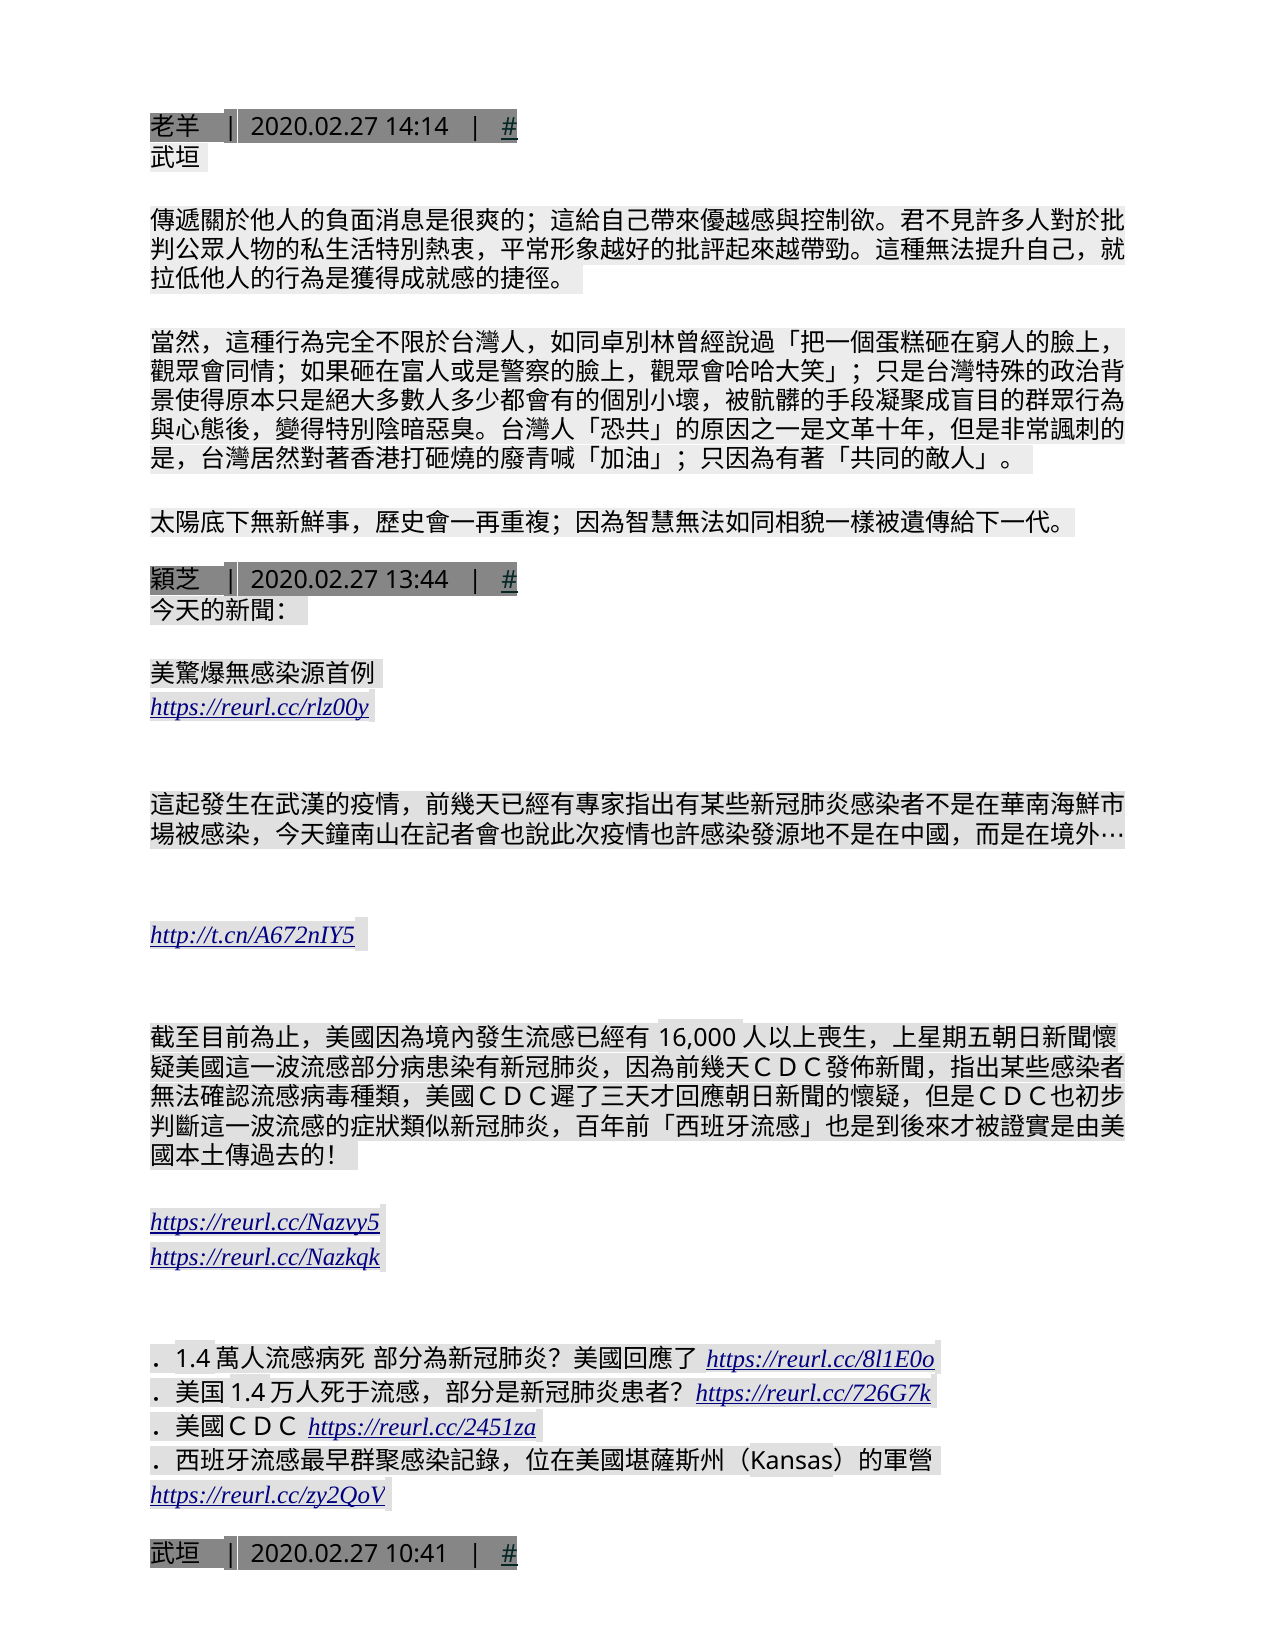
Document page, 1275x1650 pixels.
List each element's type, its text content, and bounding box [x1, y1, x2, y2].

text 武垣 傳遞關於他人的負面消息是很爽的；這給自己帶來優越感與控制欲。君不見許多人對於批判公眾人物的私生活特別熱衷，平常形象越好的批評起來越帶勁。這種無法提升自己，就拉低他人的行為是獲得成就感的捷徑。 當然，這種行為完全不限於台灣人，如同卓別林曾經說過「把一個蛋糕砸在窮人的臉上，觀眾會同情；如果砸在富人或是警察的臉上，觀眾會哈哈大笑」；只是台灣特殊的政治背景使得原本只是絕大多數人多少都會有的個別小壞，被骯髒的手段凝聚成盲目的群眾行為與心態後，變得特別陰暗惡臭。台灣人「恐共」的原因之一是文革十年，但是非常諷刺的是，台灣居然對著香港打砸燒的廢青喊「加油」；只因為有著「共同的敵人」。 太陽底下無新鮮事，歷史會一再重複；因為智慧無法如同相貌一樣被遺傳給下一代。 [150, 143, 1125, 537]
text 穎芝 | 2020.02.27 13:44 | # [150, 562, 1125, 596]
text 武垣 | 2020.02.27 10:41 | # [150, 1536, 1125, 1570]
text 今天的新聞： 美驚爆無感染源首例 https://reurl.cc/rlz00y 這起發生在武漢的疫情，前幾天已經有專家指出有某些新冠肺炎感染者不是在華南海鮮市場被感染，今天鐘南山在記者會也說此次疫情也許感染發源地不是在中國，而是在境外⋯ http://t.cn/A672nIY5 截至目前為止，美國因為境內發生流感已經有 16,000 人以上喪生，上星期五朝日新聞懷疑美國這一波流感部分病患染有新冠肺炎，因為前幾天ＣＤＣ發佈新聞，指出某些感染者無法確認流感病毒種類，美國ＣＤＣ遲了三天才回應朝日新聞的懷疑，但是ＣＤＣ也初步判斷這一波流感的症狀類似新冠肺炎，百年前「西班牙流感」也是到後來才被證實是由美國本土傳過去的！ https://reurl.cc/Nazvy5 https://reurl.cc/Nazkqk ．1.4萬人流感病死 部分為新冠肺炎？美國回應了 https://reurl.cc/8l1E0o ．美国1.4万人死于流感，部分是新冠肺炎患者？https://reurl.cc/726G7k ．美國ＣＤＣ https://reurl.cc/2451za ．西班牙流感最早群聚感染記錄，位在美國堪薩斯州（Kansas）的軍營 https://reurl.cc/zy2QoV [150, 596, 1125, 1511]
text 老羊 | 2020.02.27 14:14 | # [150, 109, 1125, 143]
